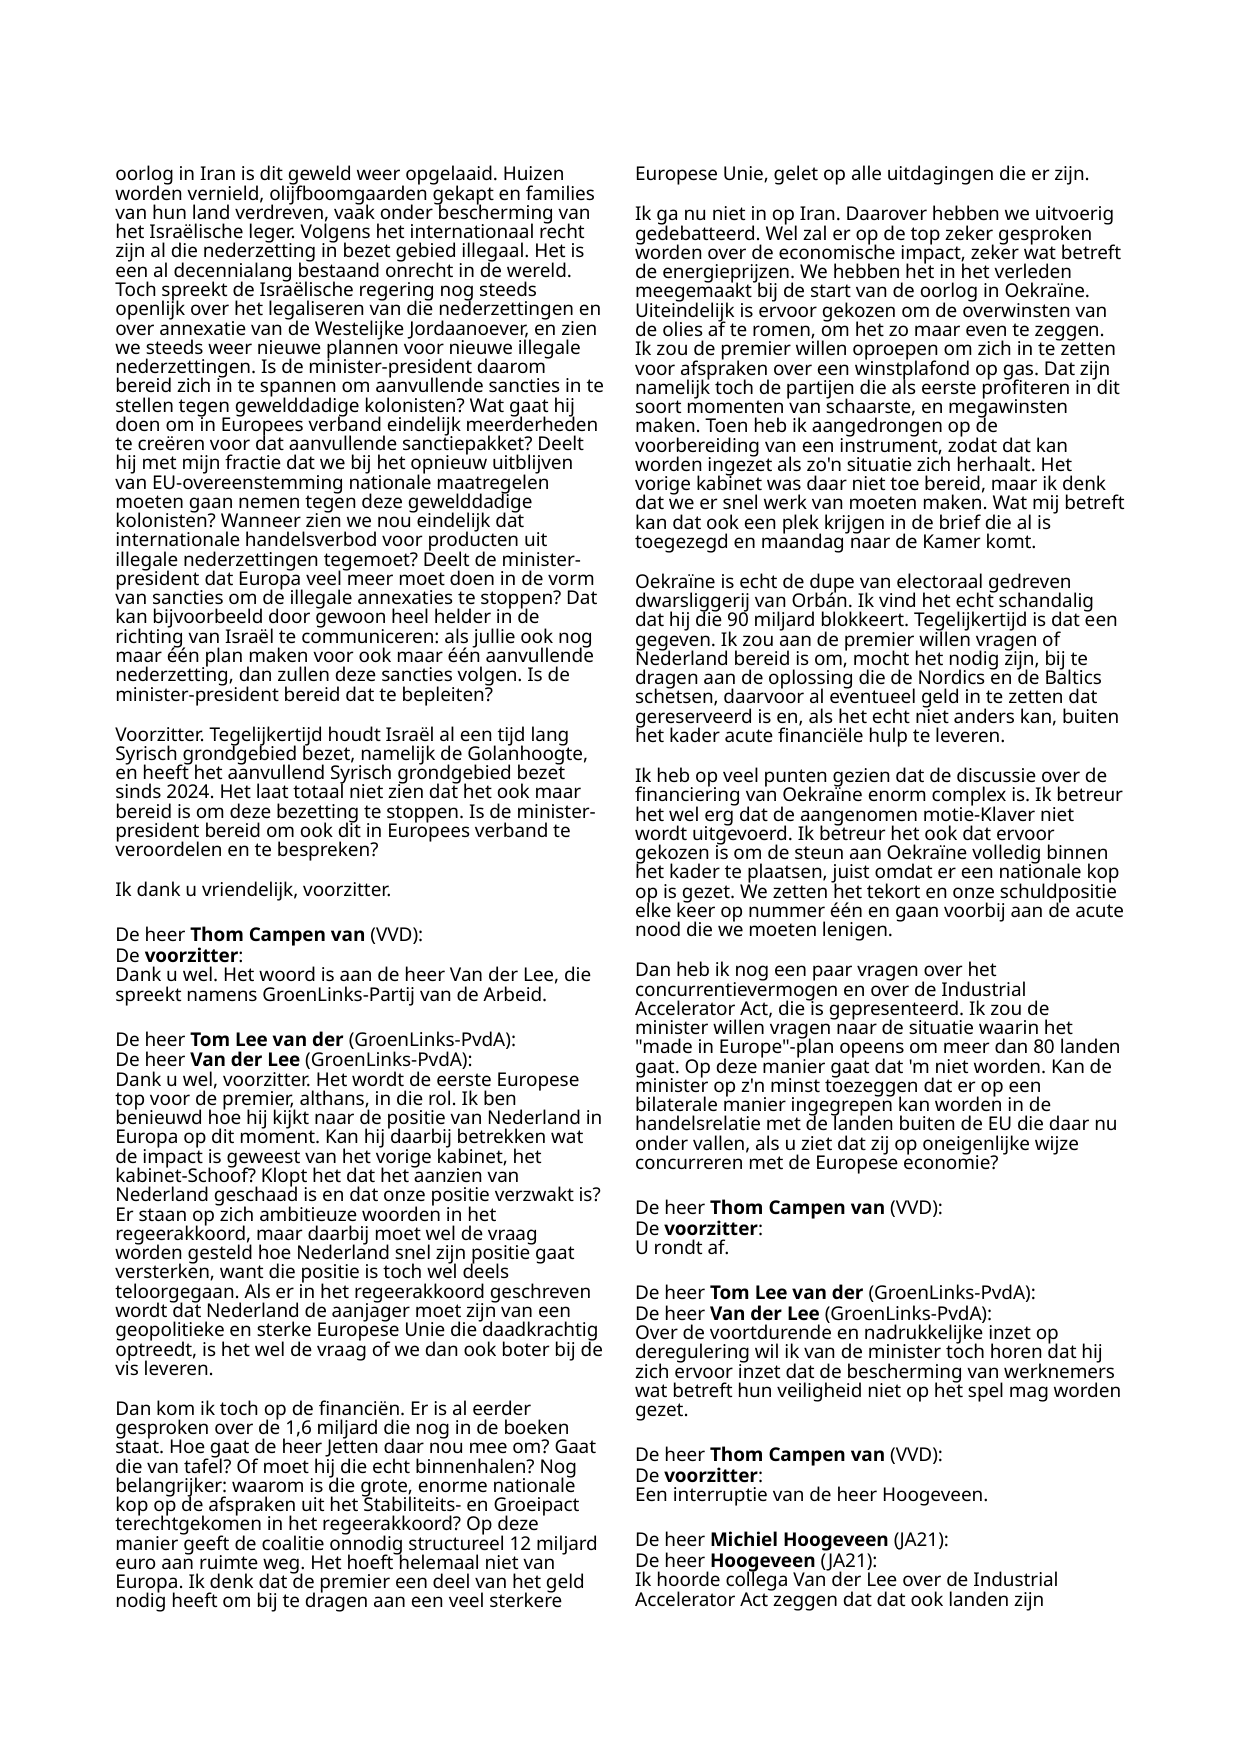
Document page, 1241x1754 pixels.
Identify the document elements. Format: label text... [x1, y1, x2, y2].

text Ik dank u vriendelijk, voorzitter. [115, 881, 605, 901]
text oorlog in Iran is dit geweld weer opgelaaid. Huizen worden vernield, olijfboomgaarden gekapt en families van hun land verdreven, vaak onder bescherming van het Israëlische leger. Volgens het internationaal recht zijn al die nederzetting in bezet gebied illegaal. Het is een al decennialang bestaand onrecht in de wereld. Toch spreekt de Israëlische regering nog steeds openlijk over het legaliseren van die nederzettingen en over annexatie van de Westelijke Jordaanoever, en zien we steeds weer nieuwe plannen voor nieuwe illegale nederzettingen. Is de minister-president daarom bereid zich in te spannen om aanvullende sancties in te stellen tegen gewelddadige kolonisten? Wat gaat hij doen om in Europees verband eindelijk meerderheden te creëren voor dat aanvullende sanctiepakket? Deelt hij met mijn fractie dat we bij het opnieuw uitblijven van EU-overeenstemming nationale maatregelen moeten gaan nemen tegen deze gewelddadige kolonisten? Wanneer zien we nou eindelijk dat internationale handelsverbod voor producten uit illegale nederzettingen tegemoet? Deelt de minister-president dat Europa veel meer moet doen in de vorm van sancties om de illegale annexaties te stoppen? Dat kan bijvoorbeeld door gewoon heel helder in de richting van Israël te communiceren: als jullie ook nog maar één plan maken voor ook maar één aanvullende nederzetting, dan zullen deze sancties volgen. Is de minister-president bereid dat te bepleiten? [115, 165, 605, 705]
text Over de voortdurende en nadrukkelijke inzet op deregulering wil ik van de minister toch horen dat hij zich ervoor inzet dat de bescherming van werknemers wat betreft hun veiligheid niet op het spel mag worden gezet. [635, 1324, 1125, 1421]
text De voorzitter: [115, 947, 605, 966]
text De heer Van der Lee (GroenLinks-PvdA): [635, 1305, 1125, 1324]
text De heer Hoogeveen (JA21): [635, 1552, 1125, 1571]
text Dank u wel. Het woord is aan de heer Van der Lee, die spreekt namens GroenLinks-Partij van de Arbeid. [115, 966, 605, 1005]
text Dan heb ik nog een paar vragen over het concurrentievermogen en over de Industrial Accelerator Act, die is gepresenteerd. Ik zou de minister willen vragen naar de situatie waarin het "made in Europe"-plan opeens om meer dan 80 landen gaat. Op deze manier gaat dat 'm niet worden. Kan de minister op z'n minst toezeggen dat er op een bilaterale manier ingegrepen kan worden in de handelsrelatie met de landen buiten de EU die daar nu onder vallen, als u ziet dat zij op oneigenlijke wijze concurreren met de Europese economie? [635, 961, 1125, 1173]
text Ik hoorde collega Van der Lee over de Industrial Accelerator Act zeggen dat dat ook landen zijn [635, 1571, 1125, 1610]
text U rondt af. [635, 1239, 1125, 1258]
text De heer Tom Lee van der (GroenLinks-PvdA): [115, 1026, 605, 1051]
text De voorzitter: [635, 1467, 1125, 1486]
text Dan kom ik toch op de financiën. Er is al eerder gesproken over de 1,6 miljard die nog in de boeken staat. Hoe gaat de heer Jetten daar nou mee om? Gaat die van tafel? Of moet hij die echt binnenhalen? Nog belangrijker: waarom is die grote, enorme nationale kop op de afspraken uit het Stabiliteits- en Groeipact terechtgekomen in het regeerakkoord? Op deze manier geeft de coalitie onnodig structureel 12 miljard euro aan ruimte weg. Het hoeft helemaal niet van Europa. Ik denk dat de premier een deel van het geld nodig heeft om bij te dragen aan een veel sterkere [115, 1400, 605, 1612]
text Europese Unie, gelet op alle uitdagingen die er zijn. [635, 165, 1125, 184]
text Voorzitter. Tegelijkertijd houdt Israël al een tijd lang Syrisch grondgebied bezet, namelijk de Golanhoogte, en heeft het aanvullend Syrisch grondgebied bezet sinds 2024. Het laat totaal niet zien dat het ook maar bereid is om deze bezetting te stoppen. Is de minister-president bereid om ook dit in Europees verband te veroordelen en te bespreken? [115, 726, 605, 861]
text Ik ga nu niet in op Iran. Daarover hebben we uitvoerig gedebatteerd. Wel zal er op de top zeker gesproken worden over de economische impact, zeker wat betreft de energieprijzen. We hebben het in het verleden meegemaakt bij de start van de oorlog in Oekraïne. Uiteindelijk is ervoor gekozen om de overwinsten van de olies af te romen, om het zo maar even te zeggen. Ik zou de premier willen oproepen om zich in te zetten voor afspraken over een winstplafond op gas. Dat zijn namelijk toch de partijen die als eerste profiteren in dit soort momenten van schaarste, en megawinsten maken. Toen heb ik aangedrongen op de voorbereiding van een instrument, zodat dat kan worden ingezet als zo'n situatie zich herhaalt. Het vorige kabinet was daar niet toe bereid, maar ik denk dat we er snel werk van moeten maken. Wat mij betreft kan dat ook een plek krijgen in de brief die al is toegezegd en maandag naar de Kamer komt. [635, 205, 1125, 552]
text Een interruptie van de heer Hoogeveen. [635, 1486, 1125, 1506]
text De heer Thom Campen van (VVD): [635, 1194, 1125, 1220]
text De heer Thom Campen van (VVD): [115, 921, 605, 947]
text Ik heb op veel punten gezien dat de discussie over de financiering van Oekraïne enorm complex is. Ik betreur het wel erg dat de aangenomen motie-Klaver niet wordt uitgevoerd. Ik betreur het ook dat ervoor gekozen is om de steun aan Oekraïne volledig binnen het kader te plaatsen, juist omdat er een nationale kop op is gezet. We zetten het tekort en onze schuldpositie elke keer op nummer één en gaan voorbij aan de acute nood die we moeten lenigen. [635, 767, 1125, 941]
text Dank u wel, voorzitter. Het wordt de eerste Europese top voor de premier, althans, in die rol. Ik ben benieuwd hoe hij kijkt naar de positie van Nederland in Europa op dit moment. Kan hij daarbij betrekken wat de impact is geweest van het vorige kabinet, het kabinet-Schoof? Klopt het dat het aanzien van Nederland geschaad is en dat onze positie verzwakt is? Er staan op zich ambitieuze woorden in het regeerakkoord, maar daarbij moet wel de vraag worden gesteld hoe Nederland snel zijn positie gaat versterken, want die positie is toch wel deels teloorgegaan. Als er in het regeerakkoord geschreven wordt dat Nederland de aanjager moet zijn van een geopolitieke en sterke Europese Unie die daadkrachtig optreedt, is het wel de vraag of we dan ook boter bij de vis leveren. [115, 1071, 605, 1379]
text De heer Van der Lee (GroenLinks-PvdA): [115, 1051, 605, 1071]
text De heer Michiel Hoogeveen (JA21): [635, 1526, 1125, 1552]
text De voorzitter: [635, 1220, 1125, 1239]
text De heer Tom Lee van der (GroenLinks-PvdA): [635, 1279, 1125, 1305]
text Oekraïne is echt de dupe van electoraal gedreven dwarsliggerij van Orbán. Ik vind het echt schandalig dat hij die 90 miljard blokkeert. Tegelijkertijd is dat een gegeven. Ik zou aan de premier willen vragen of Nederland bereid is om, mocht het nodig zijn, bij te dragen aan de oplossing die de Nordics en de Baltics schetsen, daarvoor al eventueel geld in te zetten dat gereserveerd is en, als het echt niet anders kan, buiten het kader acute financiële hulp te leveren. [635, 573, 1125, 746]
text De heer Thom Campen van (VVD): [635, 1441, 1125, 1467]
